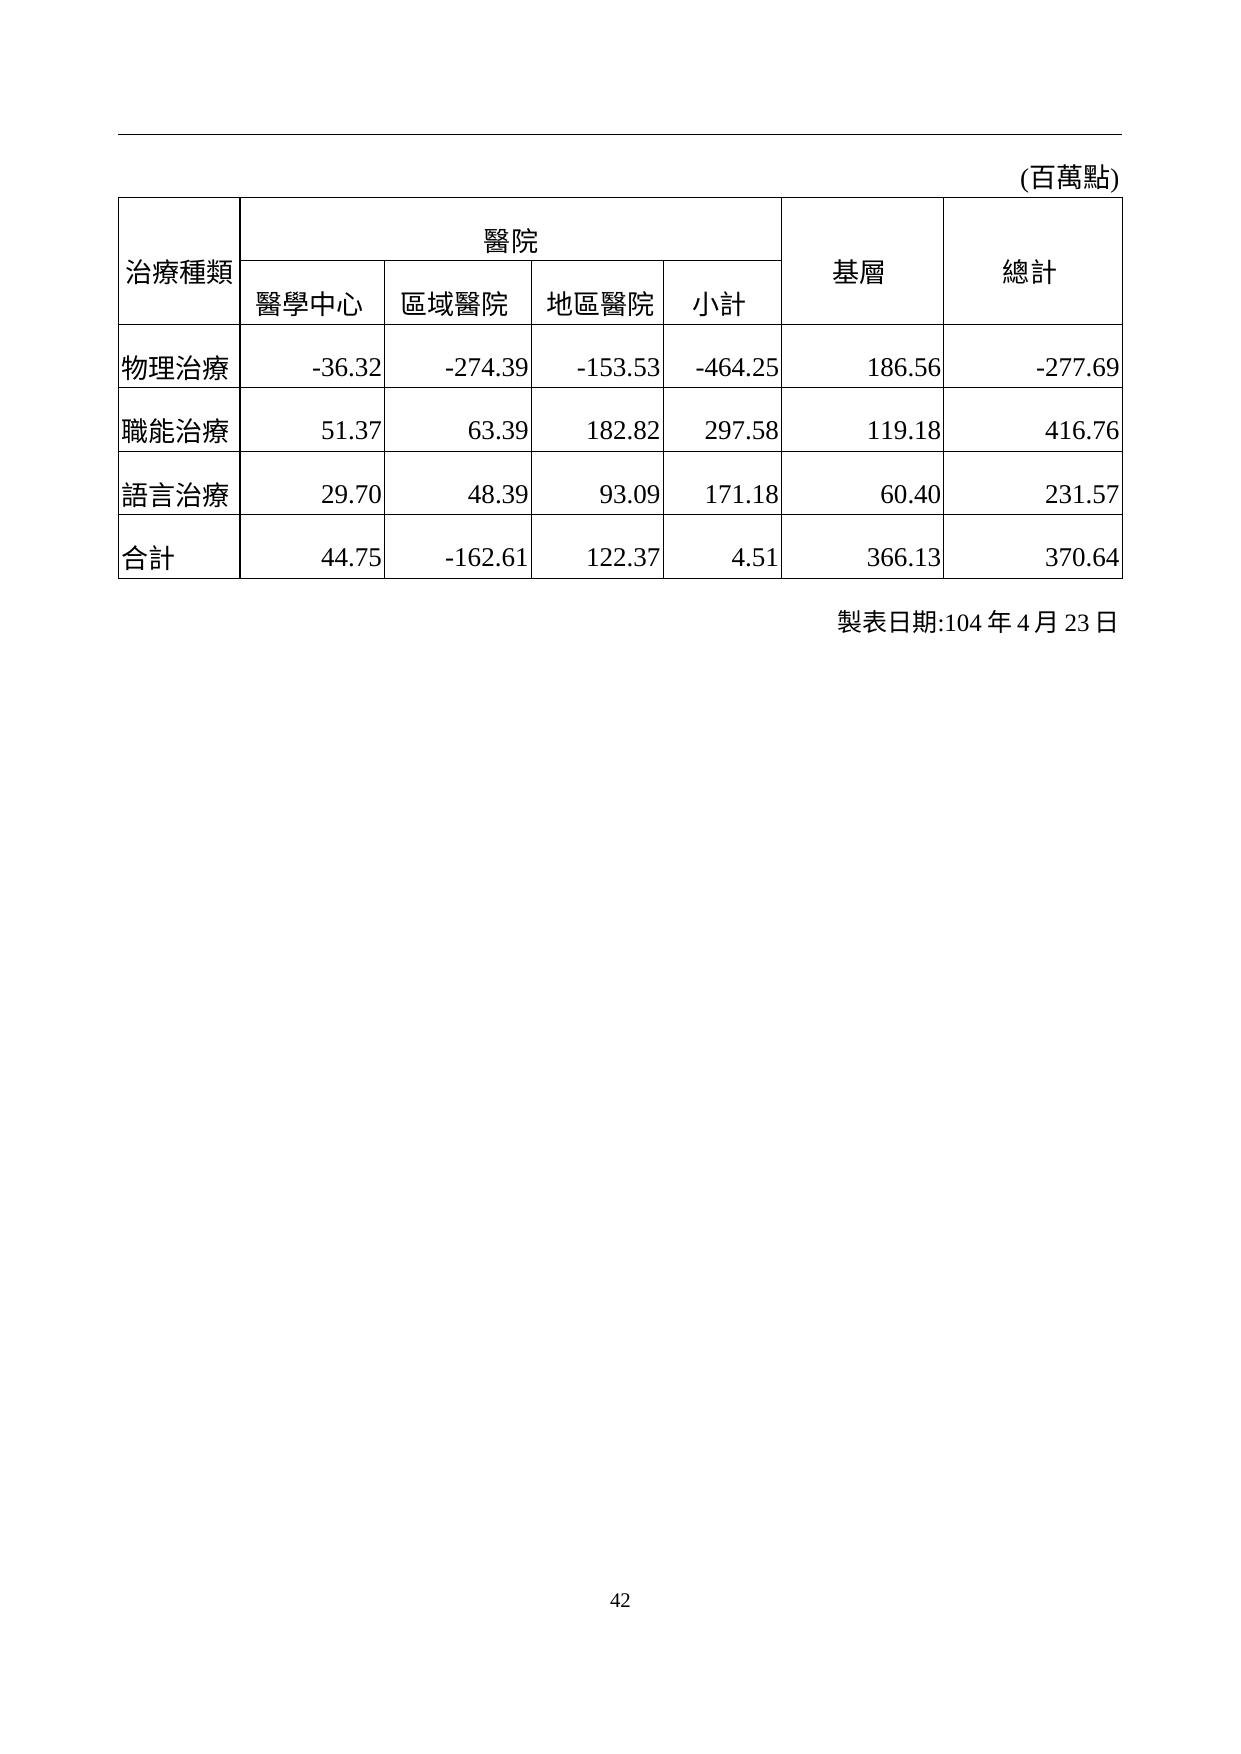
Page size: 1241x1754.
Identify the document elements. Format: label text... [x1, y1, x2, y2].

table_cell 29.70 [241, 452, 384, 514]
table_cell 4.51 [664, 515, 781, 578]
table_cell 物理治療 [119, 325, 239, 387]
table_cell -153.53 [532, 325, 663, 387]
table_cell 122.37 [532, 515, 663, 578]
table_cell 區域醫院 [385, 261, 531, 324]
table_cell -464.25 [664, 325, 781, 387]
table_cell 186.56 [782, 325, 943, 387]
table_cell 製表日期:104年4月23日 [663, 579, 1122, 704]
table_cell 182.82 [532, 388, 663, 451]
table_cell 63.39 [385, 388, 531, 451]
table_cell 合計 [119, 515, 239, 578]
table_cell 醫學中心 [241, 261, 384, 324]
table_cell -162.61 [385, 515, 531, 578]
table_cell 基層 [782, 198, 943, 324]
table_cell 醫院 [241, 198, 781, 260]
table_cell -277.69 [944, 325, 1122, 387]
table_cell 48.39 [385, 452, 531, 514]
table_cell (百萬點) [118, 135, 1122, 197]
table_cell 總計 [944, 198, 1122, 324]
table_cell 366.13 [782, 515, 943, 578]
table_cell 小計 [664, 261, 781, 324]
table_cell [240, 579, 384, 704]
table_cell 119.18 [782, 388, 943, 451]
table_cell [531, 579, 663, 704]
table_cell 職能治療 [119, 388, 239, 451]
table_cell 93.09 [532, 452, 663, 514]
table_cell 297.58 [664, 388, 781, 451]
table_cell 171.18 [664, 452, 781, 514]
table_cell 治療種類 [119, 198, 239, 324]
table_cell 44.75 [241, 515, 384, 578]
table_cell 231.57 [944, 452, 1122, 514]
table_cell 語言治療 [119, 452, 239, 514]
table_cell 370.64 [944, 515, 1122, 578]
table_cell [385, 579, 531, 704]
table_cell -36.32 [241, 325, 384, 387]
table_cell 51.37 [241, 388, 384, 451]
table_cell 416.76 [944, 388, 1122, 451]
table_cell -274.39 [385, 325, 531, 387]
table_cell 地區醫院 [532, 261, 663, 324]
table_cell [118, 579, 240, 704]
table_cell 60.40 [782, 452, 943, 514]
